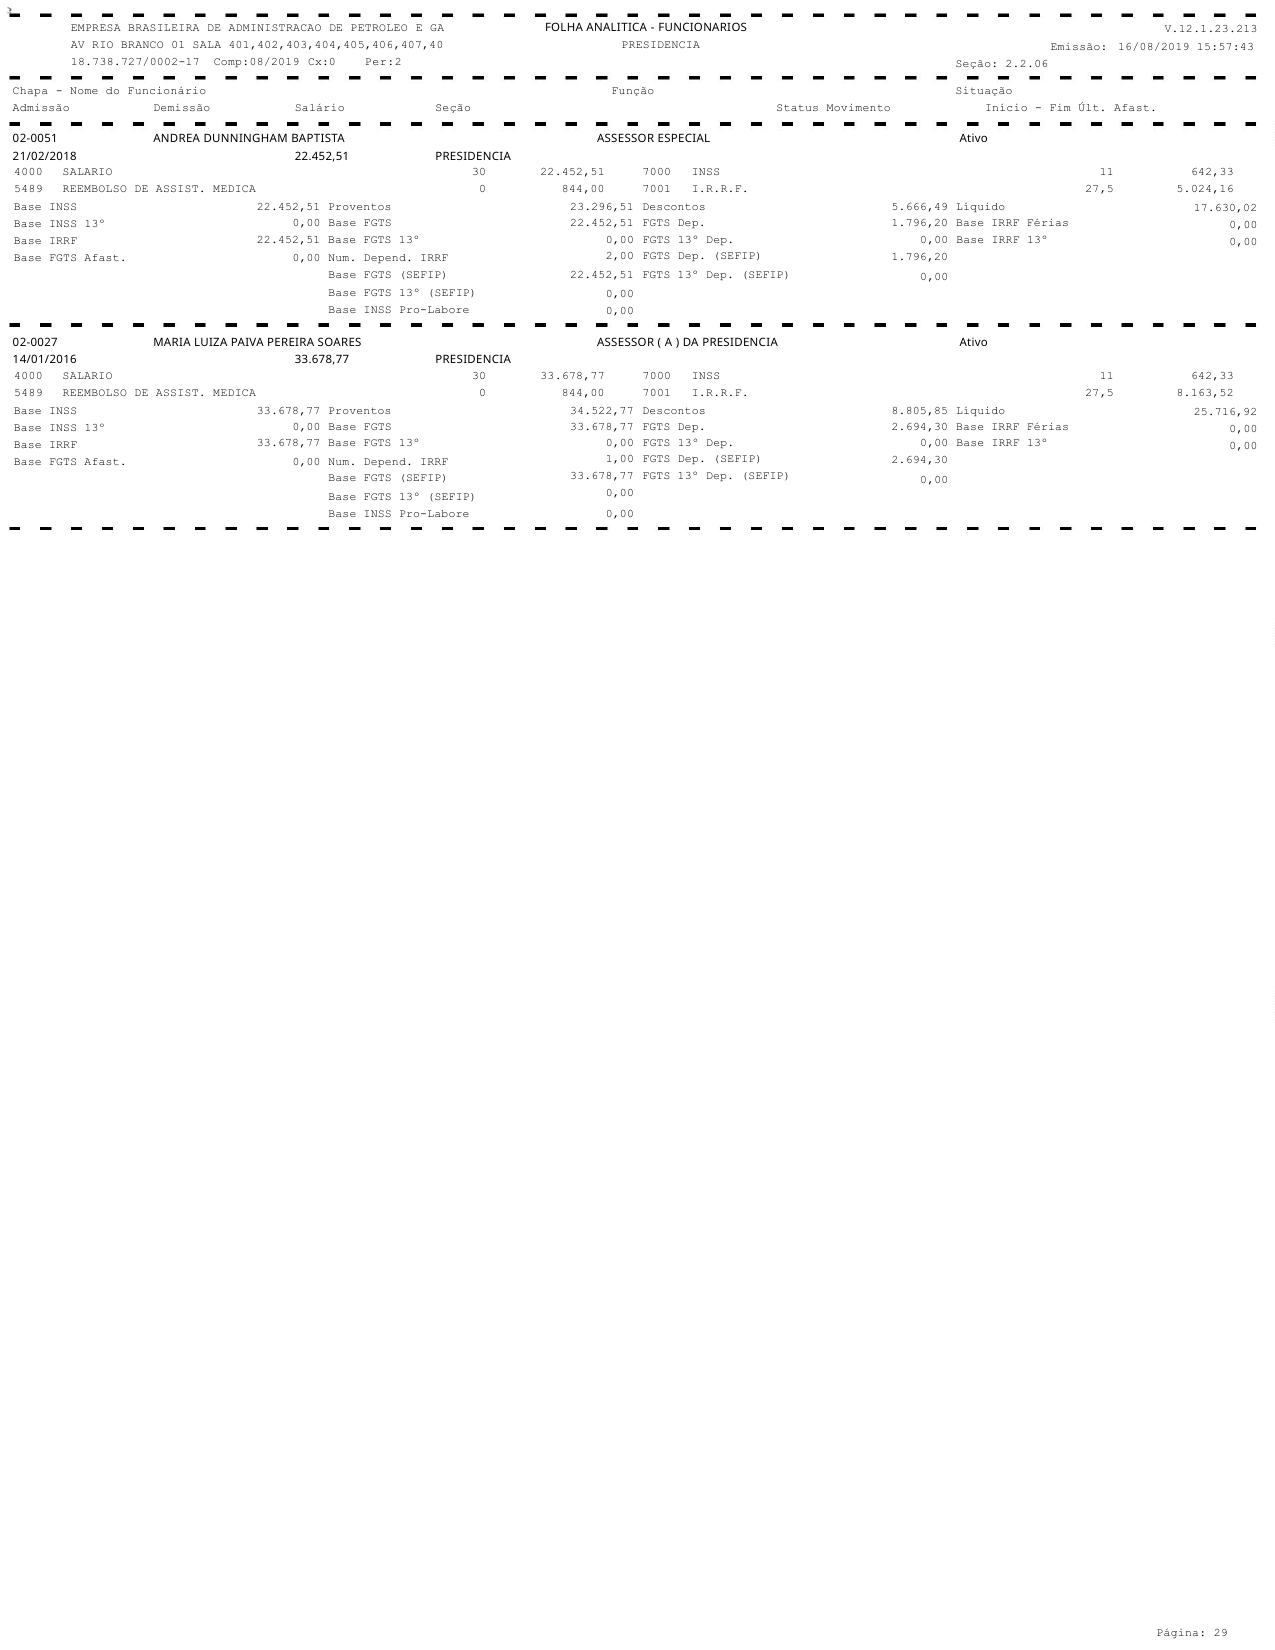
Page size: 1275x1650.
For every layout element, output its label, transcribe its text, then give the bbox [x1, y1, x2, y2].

text 2.694,30 Base IRRF Férias [891, 420, 1095, 433]
text Chapa - Nome do Funcionário [12, 84, 236, 97]
text 0,00 [606, 507, 651, 521]
text 0 [12, 336, 19, 349]
text Seção: 2.2.06 [955, 56, 1066, 70]
text 2 [12, 149, 19, 163]
text 25.716,92 [1193, 404, 1275, 418]
text Base INSS [13, 200, 95, 213]
text 1/02/2018 [19, 149, 101, 163]
text 30 [472, 164, 503, 178]
text 1,00 FGTS Dep. (SEFIP) [606, 452, 817, 466]
text 33.678,77 Proventos [257, 403, 445, 417]
text Base INSS Pro-Labore [328, 302, 500, 316]
text Base FGTS (SEFIP) [328, 267, 473, 281]
text ASSESSOR ( A ) DA PRESIDENCIA [597, 336, 830, 349]
text 2,00 FGTS Dep. (SEFIP) [606, 248, 789, 262]
text 11 [1099, 368, 1131, 382]
text 7001 [642, 182, 688, 195]
text 5.666,49 Líquido [891, 200, 1095, 213]
text 4 [14, 368, 21, 382]
text 2-0051 [19, 132, 80, 146]
text 34.522,77 Descontos [570, 403, 817, 417]
text 0,00 Base FGTS [292, 420, 445, 433]
text 8.163,52 [1176, 385, 1251, 399]
text 5 [14, 385, 21, 399]
text 27,5 [1085, 385, 1131, 399]
text 33.678,77 [294, 353, 376, 366]
text 0,00 [1229, 235, 1275, 248]
text Base FGTS (SEFIP) [328, 471, 473, 484]
text Base FGTS 13º (SEFIP) [328, 489, 500, 503]
text EMPRESA BRASILEIRA DE ADMINISTRACAO DE PETROLEO E GA [71, 20, 469, 34]
text 0,00 [1229, 218, 1275, 231]
text I.R.R.F. [692, 182, 766, 195]
text 30 [472, 368, 503, 382]
text Seção [435, 101, 488, 114]
text 0,00 [920, 473, 966, 486]
text 0,00 [606, 486, 817, 499]
text MARIA LUIZA PAIVA PEREIRA SOARES [153, 336, 408, 349]
text 0,00 Base IRRF 13º [920, 436, 1095, 449]
text V.12.1.23.213 [1164, 22, 1275, 35]
text 489 [21, 182, 60, 195]
text ASSESSOR ESPECIAL [597, 132, 737, 146]
text Base IRRF [13, 438, 123, 451]
text 0,00 Num. Depend. IRRF [292, 251, 473, 264]
text 8.805,85 Líquido [891, 403, 1095, 417]
text 22.452,51 [294, 149, 384, 163]
text INSS [692, 368, 738, 382]
text Status Movimento [776, 101, 908, 114]
text Ativo [959, 132, 1012, 146]
text Emissão: [1050, 39, 1118, 53]
text 0,00 Base FGTS [292, 216, 445, 229]
text 000 [21, 368, 60, 382]
text 33.678,77 [540, 368, 622, 382]
text 22.452,51 [540, 164, 622, 178]
text Base INSS 13º [13, 421, 123, 434]
text 0,00 [1229, 439, 1275, 452]
text 1 [12, 353, 19, 366]
text 5.024,16 [1176, 182, 1251, 195]
text 642,33 [1191, 368, 1251, 382]
text 844,00 [562, 385, 622, 399]
text 0 [479, 385, 503, 399]
text Função [611, 84, 672, 97]
text 1 [71, 54, 78, 68]
text Situação [955, 84, 1066, 97]
text 000 [21, 164, 60, 178]
text Página: 29 [1156, 1626, 1244, 1639]
text I.R.R.F. [692, 385, 766, 399]
text 17.630,02 [1193, 201, 1275, 214]
text 0 [12, 132, 19, 146]
text 0 [479, 182, 503, 195]
text 2.694,30 [891, 453, 1095, 466]
text SALARIO [62, 368, 130, 382]
text 2-0027 [19, 336, 80, 349]
text PRESIDENCIA [435, 353, 531, 366]
text 33.678,77 FGTS 13º Dep. (SEFIP) [570, 468, 817, 482]
text 7000 [642, 368, 688, 382]
text 16/08/2019 15:57:43 [1118, 39, 1275, 53]
text PRESIDENCIA [621, 37, 717, 51]
text 0,00 Num. Depend. IRRF [292, 455, 473, 468]
text 11 [1099, 164, 1131, 178]
text 7000 [642, 164, 688, 178]
text REEMBOLSO DE ASSIST. MEDICA [62, 182, 281, 195]
text 0,00 FGTS 13º Dep. [606, 436, 817, 449]
text Per:2 [364, 54, 419, 68]
text 0,00 [606, 286, 651, 300]
text 22.452,51 Base FGTS 13º [257, 232, 445, 246]
text 489 [21, 385, 60, 399]
text 0,00 [606, 303, 651, 317]
text 22.452,51 FGTS 13º Dep. (SEFIP) [570, 268, 817, 282]
text 33.678,77 Base FGTS 13º [257, 436, 445, 449]
text 0,00 FGTS 13º Dep. [606, 232, 789, 246]
text Ativo [959, 336, 1012, 349]
text 0,00 [1229, 421, 1275, 435]
text Base IRRF [13, 234, 123, 247]
text Base FGTS Afast. [13, 251, 145, 264]
text FOLHA ANALITICA - FUNCIONARIOS [545, 20, 785, 34]
text AV RIO BRANCO 01 SALA 401,402,403,404,405,406,407,40 [71, 37, 469, 51]
text Base INSS [13, 403, 95, 417]
text PRESIDENCIA [435, 149, 531, 163]
text 33.678,77 FGTS Dep. [570, 420, 817, 433]
text INSS [692, 164, 738, 178]
text 642,33 [1191, 164, 1251, 178]
text ANDREA DUNNINGHAM BAPTISTA [153, 132, 384, 146]
text 8.738.727/0002-17 Comp:08/2019 Cx:0 [78, 54, 361, 68]
text 22.452,51 FGTS Dep. [570, 216, 789, 229]
text 4 [14, 164, 21, 178]
text 22.452,51 Proventos [257, 200, 445, 213]
text 0,00 Base IRRF 13º [920, 232, 1095, 246]
text 23.296,51 Descontos [570, 200, 789, 213]
text 1.796,20 [891, 249, 1095, 263]
text 0,00 [920, 269, 966, 283]
text REEMBOLSO DE ASSIST. MEDICA [62, 385, 281, 399]
text 1.796,20 Base IRRF Férias [891, 216, 1095, 229]
text Salário [294, 101, 362, 114]
text Base INSS Pro-Labore [328, 506, 500, 520]
picture [0, 0, 1275, 1650]
text Base INSS 13º [13, 217, 123, 230]
text Início - Fim Últ. Afast. [985, 101, 1182, 114]
text 27,5 [1085, 182, 1131, 195]
text 844,00 [562, 182, 622, 195]
text 7001 [642, 385, 688, 399]
text 4/01/2016 [19, 353, 101, 366]
text Base FGTS Afast. [13, 455, 145, 468]
text SALARIO [62, 164, 281, 178]
text Base FGTS 13º (SEFIP) [328, 285, 500, 299]
text 5 [14, 182, 21, 195]
text Admissão Demissão [12, 101, 236, 114]
